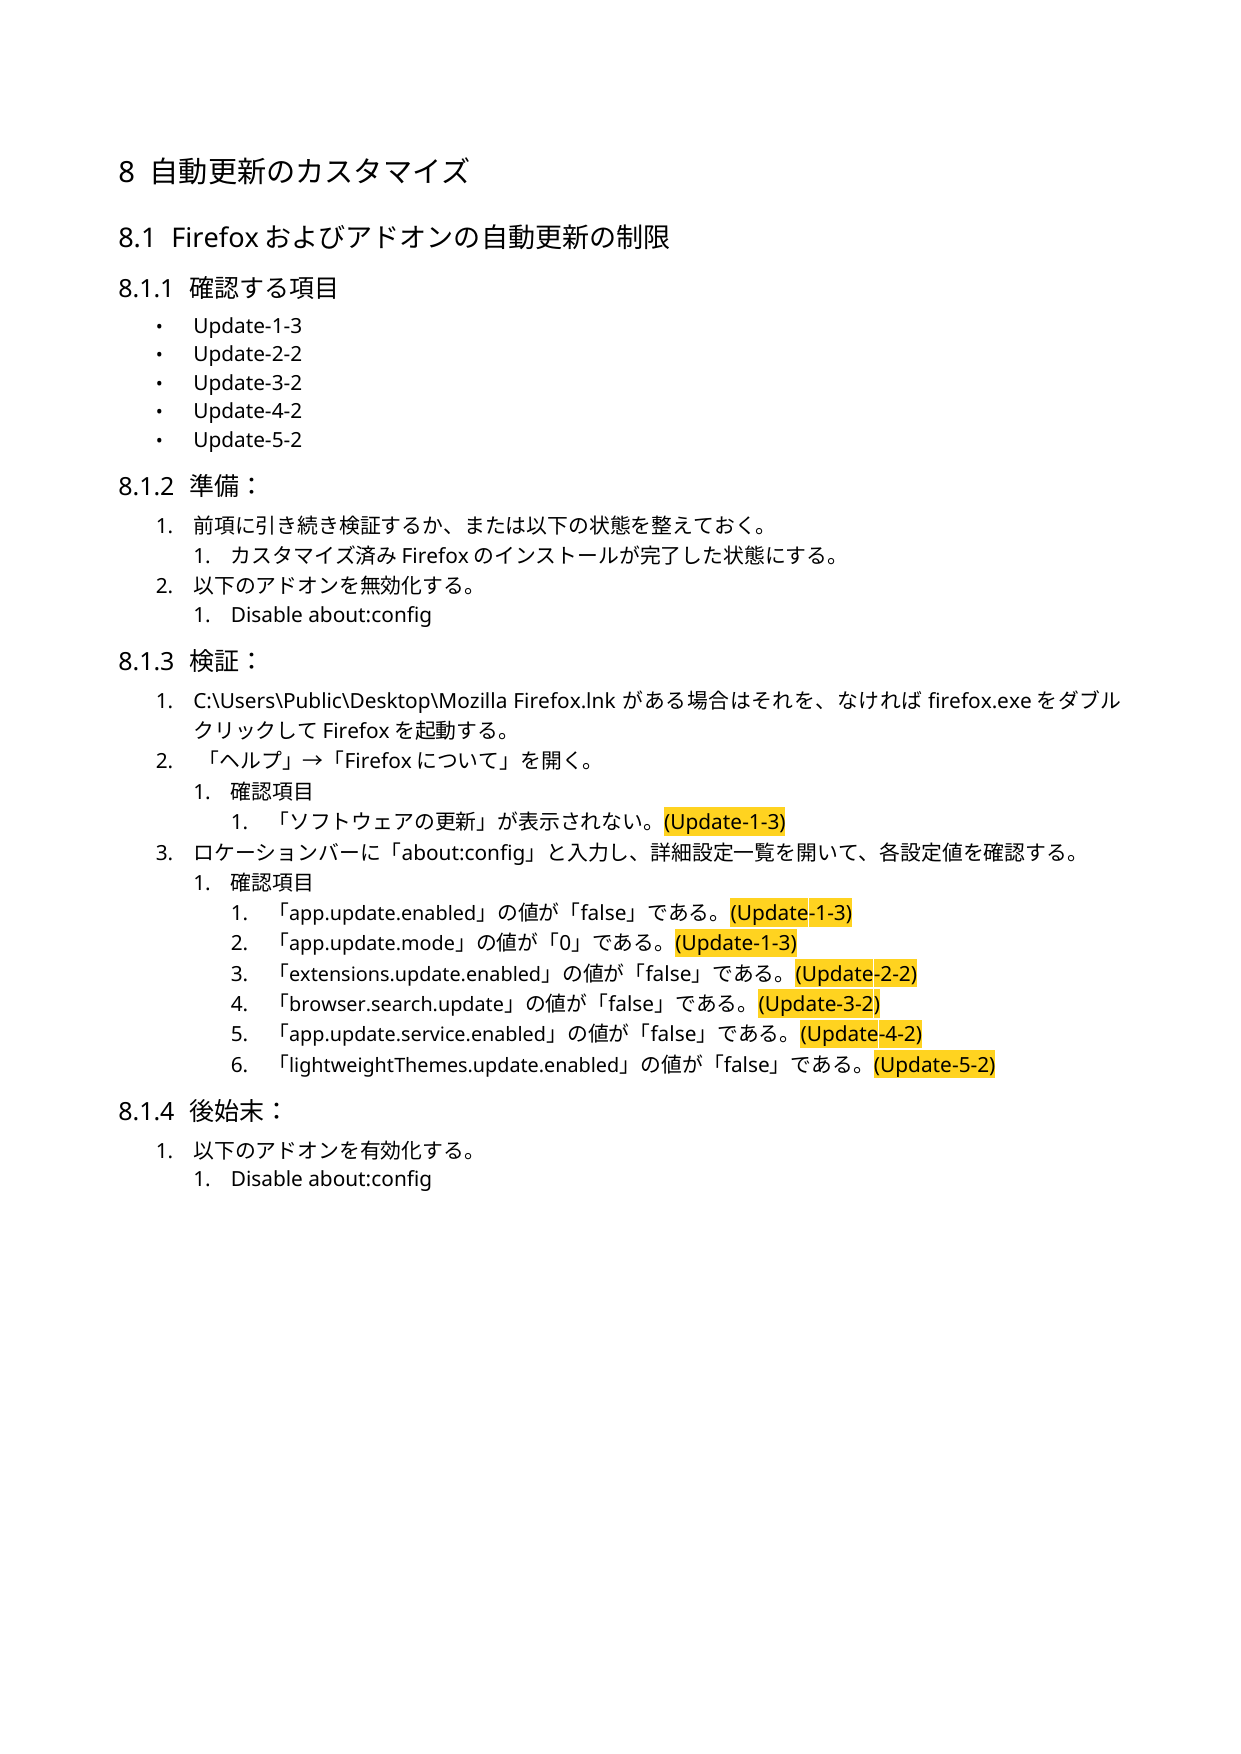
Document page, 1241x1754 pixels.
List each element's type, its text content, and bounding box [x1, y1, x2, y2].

list Update-5-2 [156, 425, 1122, 453]
list Disable about:config [193, 1164, 1122, 1193]
list 以下のアドオンを無効化する。 [156, 570, 1122, 600]
list カスタマイズ済みFirefoxのインストールが完了した状態にする。 [193, 539, 1122, 570]
list 確認項目 [193, 775, 1122, 805]
list 「app.update.mode」の値が「0」である。(Update-1-3) [231, 927, 1122, 957]
subtitle 検証： [118, 641, 1122, 678]
list 前項に引き続き検証するか、または以下の状態を整えておく。 [156, 509, 1122, 539]
list 「ヘルプ」→「Firefoxについて」を開く。 [156, 745, 1122, 775]
list 「app.update.enabled」の値が「false」である。(Update-1-3) [231, 896, 1122, 927]
subtitle 後始末： [118, 1091, 1122, 1127]
list 「extensions.update.enabled」の値が「false」である。(Update-2-2) [231, 957, 1122, 987]
list Disable about:config [193, 600, 1122, 628]
list C:\Users\Public\Desktop\Mozilla Firefox.lnk がある場合はそれを、なければfirefox.exeをダブルクリックしてFirefoxを起動する。 [156, 684, 1122, 745]
list Update-4-2 [156, 396, 1122, 425]
list Update-1-3 [156, 311, 1122, 339]
subtitle Firefoxおよびアドオンの自動更新の制限 [118, 216, 1122, 255]
subtitle 自動更新のカスタマイズ [118, 149, 1122, 191]
list 「app.update.service.enabled」の値が「false」である。(Update-4-2) [231, 1018, 1122, 1048]
list 確認項目 [193, 866, 1122, 896]
list ロケーションバーに「about:config」と入力し、詳細設定一覧を開いて、各設定値を確認する。 [156, 836, 1122, 866]
subtitle 準備： [118, 466, 1122, 503]
list 以下のアドオンを有効化する。 [156, 1134, 1122, 1164]
subtitle 確認する項目 [118, 268, 1122, 305]
list Update-2-2 [156, 339, 1122, 368]
list Update-3-2 [156, 368, 1122, 396]
list 「browser.search.update」の値が「false」である。(Update-3-2) [231, 987, 1122, 1018]
list 「lightweightThemes.update.enabled」の値が「false」である。(Update-5-2) [231, 1048, 1122, 1078]
list 「ソフトウェアの更新」が表示されない。(Update-1-3) [231, 805, 1122, 836]
